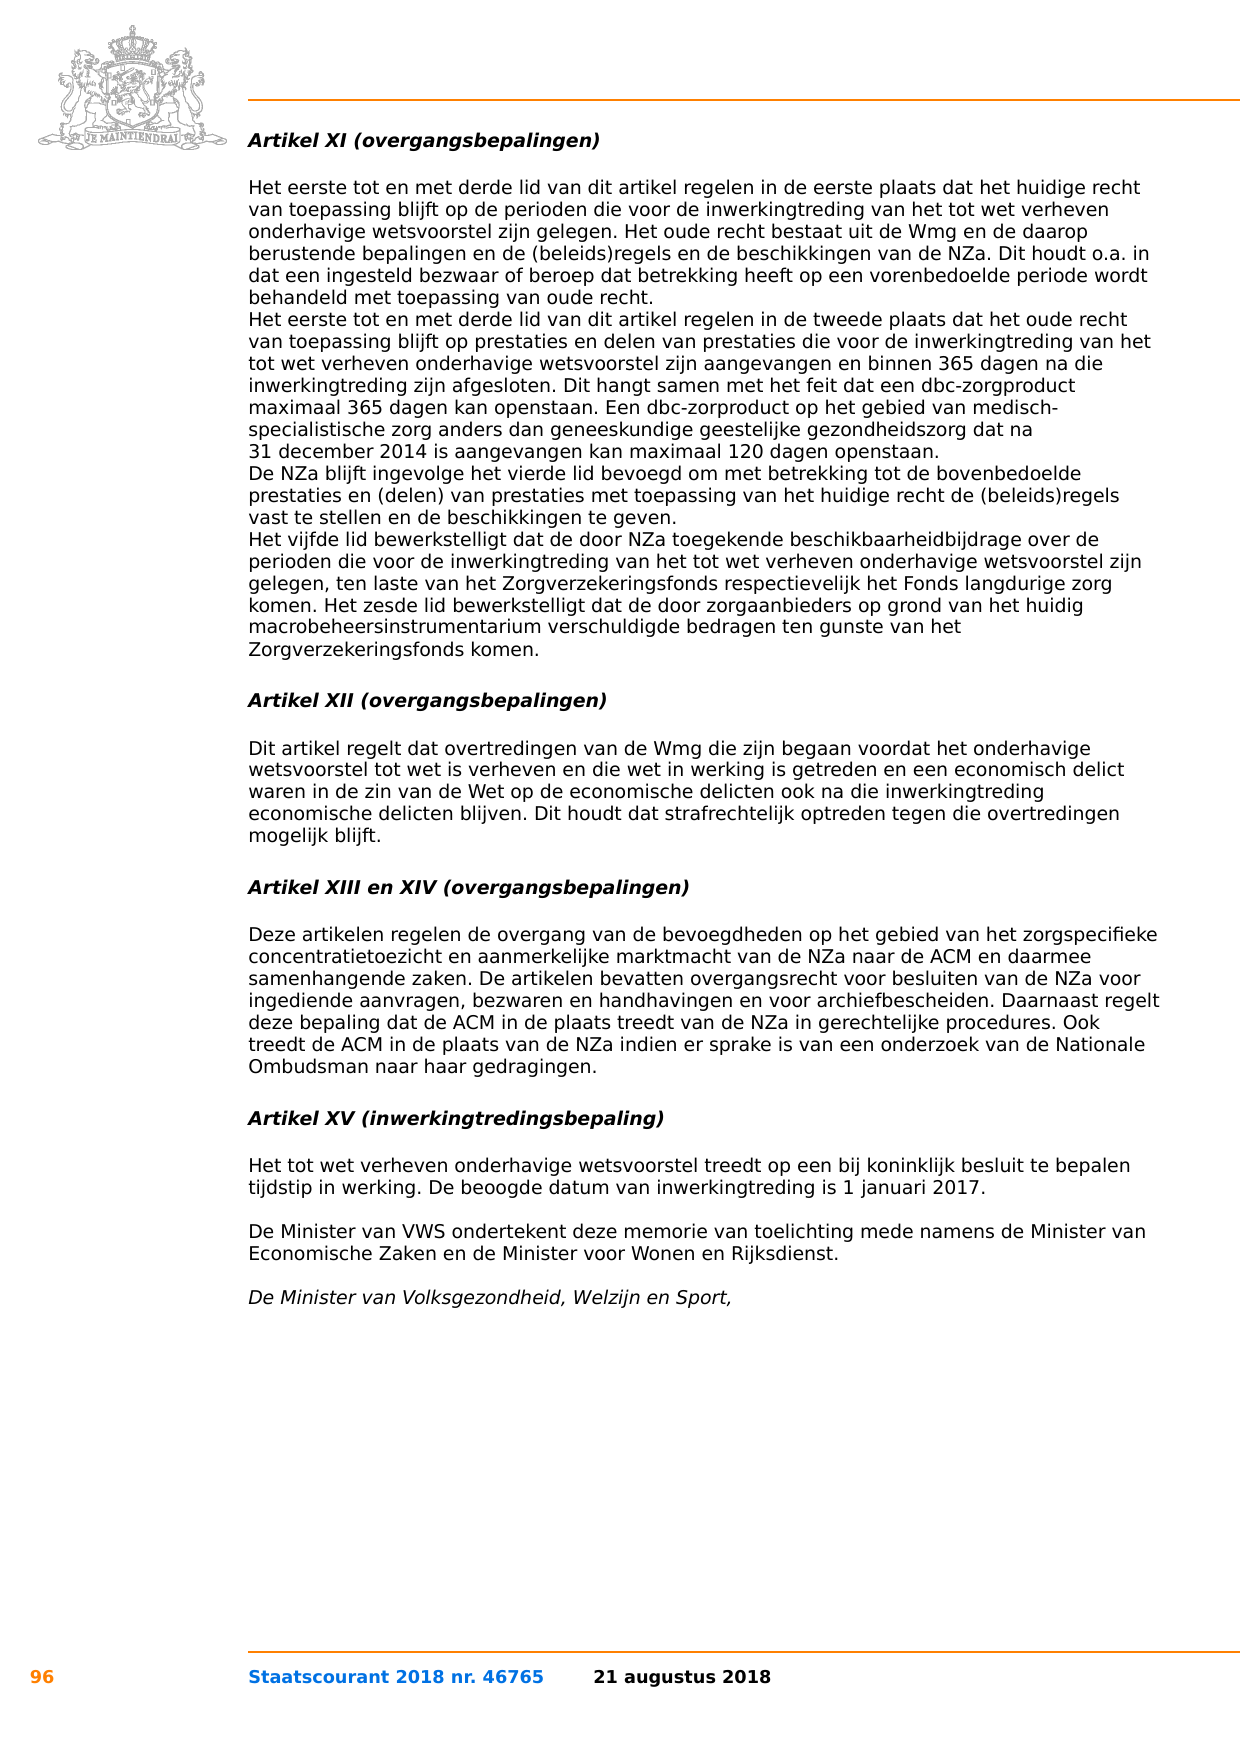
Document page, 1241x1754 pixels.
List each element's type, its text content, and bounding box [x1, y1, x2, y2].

text Het tot wet verheven onderhavige wetsvoorstel treedt op een bij koninklijk besluit te bepalen tijdstip in werking. De beoogde datum van inwerkingtreding is 1 januari 2017. [248, 1155, 1163, 1199]
text Deze artikelen regelen de overgang van de bevoegdheden op het gebied van het zorgspecifieke concentratietoezicht en aanmerkelijke marktmacht van de NZa naar de ACM en daarmee samenhangende zaken. De artikelen bevatten overgangsrecht voor besluiten van de NZa voor ingediende aanvragen, bezwaren en handhavingen en voor archiefbescheiden. Daarnaast regelt deze bepaling dat de ACM in de plaats treedt van de NZa in gerechtelijke procedures. Ook treedt de ACM in de plaats van de NZa indien er sprake is van een onderzoek van de Nationale Ombudsman naar haar gedragingen. [248, 924, 1163, 1078]
text Het eerste tot en met derde lid van dit artikel regelen in de tweede plaats dat het oude recht van toepassing blijft op prestaties en delen van prestaties die voor de inwerkingtreding van het tot wet verheven onderhavige wetsvoorstel zijn aangevangen en binnen 365 dagen na die inwerkingtreding zijn afgesloten. Dit hangt samen met het feit dat een dbc-zorgproduct maximaal 365 dagen kan openstaan. Een dbc-zorproduct op het gebied van medisch-specialistische zorg anders dan geneeskundige geestelijke gezondheidszorg dat na 31 december 2014 is aangevangen kan maximaal 120 dagen openstaan. [248, 309, 1163, 463]
text Het vijfde lid bewerkstelligt dat de door NZa toegekende beschikbaarheidbijdrage over de perioden die voor de inwerkingtreding van het tot wet verheven onderhavige wetsvoorstel zijn gelegen, ten laste van het Zorgverzekeringsfonds respectievelijk het Fonds langdurige zorg komen. Het zesde lid bewerkstelligt dat de door zorgaanbieders op grond van het huidig macrobeheersinstrumentarium verschuldigde bedragen ten gunste van het Zorgverzekeringsfonds komen. [248, 528, 1163, 660]
text Dit artikel regelt dat overtredingen van de Wmg die zijn begaan voordat het onderhavige wetsvoorstel tot wet is verheven en die wet in werking is getreden en een economisch delict waren in de zin van de Wet op de economische delicten ook na die inwerkingtreding economische delicten blijven. Dit houdt dat strafrechtelijk optreden tegen die overtredingen mogelijk blijft. [248, 737, 1163, 847]
text De Minister van VWS ondertekent deze memorie van toelichting mede namens de Minister van Economische Zaken en de Minister voor Wonen en Rijksdienst. [248, 1221, 1163, 1265]
text De Minister van Volksgezondheid, Welzijn en Sport, [248, 1287, 1163, 1309]
subtitle Artikel XIII en XIV (overgangsbepalingen) [248, 877, 1163, 899]
text Het eerste tot en met derde lid van dit artikel regelen in de eerste plaats dat het huidige recht van toepassing blijft op de perioden die voor de inwerkingtreding van het tot wet verheven onderhavige wetsvoorstel zijn gelegen. Het oude recht bestaat uit de Wmg en de daarop berustende bepalingen en de (beleids)regels en de beschikkingen van de NZa. Dit houdt o.a. in dat een ingesteld bezwaar of beroep dat betrekking heeft op een vorenbedoelde periode wordt behandeld met toepassing van oude recht. [248, 177, 1163, 309]
text De NZa blijft ingevolge het vierde lid bevoegd om met betrekking tot de bovenbedoelde prestaties en (delen) van prestaties met toepassing van het huidige recht de (beleids)regels vast te stellen en de beschikkingen te geven. [248, 463, 1163, 528]
subtitle Artikel XV (inwerkingtredingsbepaling) [248, 1108, 1163, 1130]
subtitle Artikel XII (overgangsbepalingen) [248, 690, 1163, 712]
picture [38, 25, 227, 150]
subtitle Artikel XI (overgangsbepalingen) [248, 130, 1163, 152]
